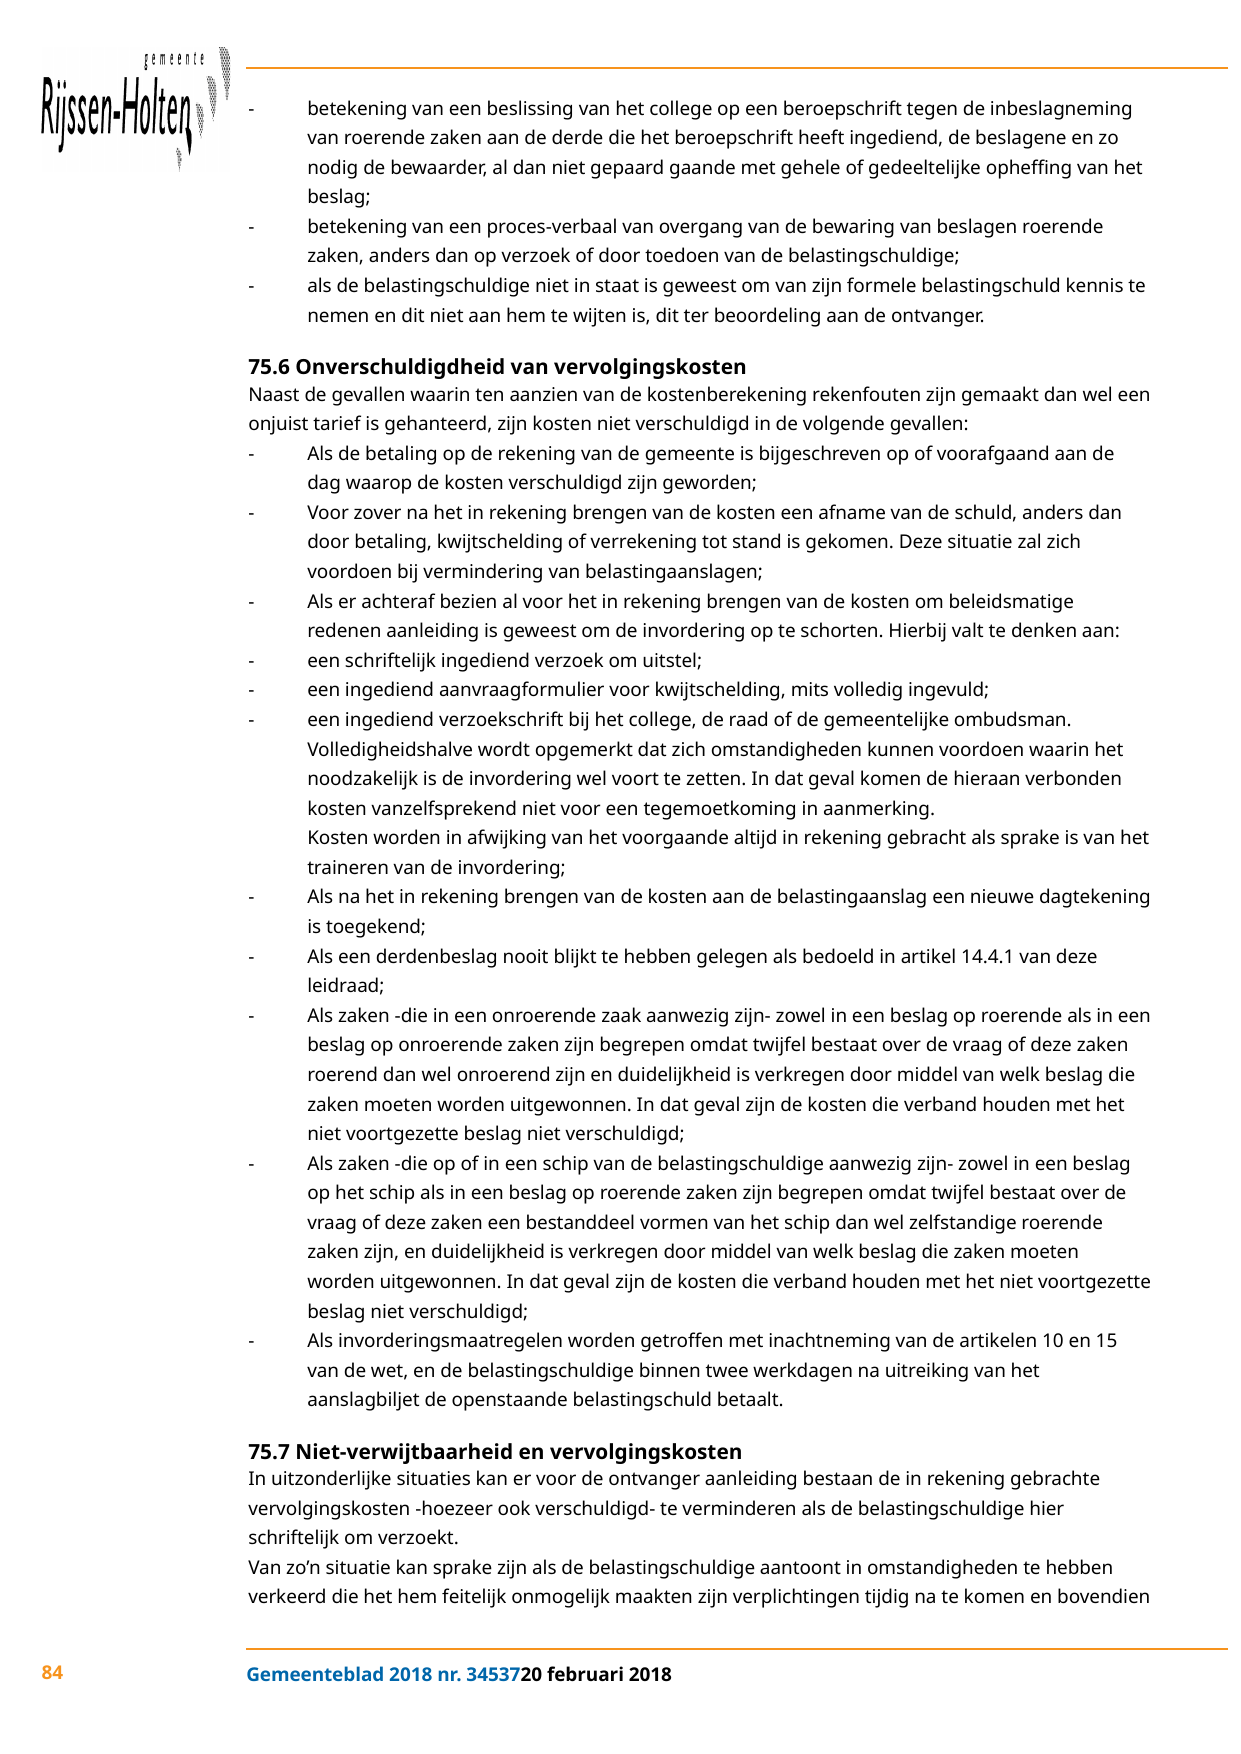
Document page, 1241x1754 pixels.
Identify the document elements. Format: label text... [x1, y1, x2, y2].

list Voor zover na het in rekening brengen van de kosten een afname van de schuld, anders dan door betaling, kwijtschelding of verrekening tot stand is gekomen. Deze situatie zal zich voordoen bij vermindering van belastingaanslagen; [248, 499, 1152, 584]
list een ingediend verzoekschrift bij het college, de raad of de gemeentelijke ombudsman. [248, 706, 1152, 732]
list een schriftelijk ingediend verzoek om uitstel; [248, 647, 1152, 673]
text Naast de gevallen waarin ten aanzien van de kostenberekening rekenfouten zijn gemaakt dan wel een onjuist tarief is gehanteerd, zijn kosten niet verschuldigd in de volgende gevallen: [248, 381, 1152, 436]
picture [41, 47, 231, 172]
list een ingediend aanvraagformulier voor kwijtschelding, mits volledig ingevuld; [248, 677, 1152, 702]
list Kosten worden in afwijking van het voorgaande altijd in rekening gebracht als sprake is van het traineren van de invordering; [248, 824, 1152, 880]
list Als zaken -die op of in een schip van de belastingschuldige aanwezig zijn- zowel in een beslag op het schip als in een beslag op roerende zaken zijn begrepen omdat twijfel bestaat over de vraag of deze zaken een bestanddeel vormen van het schip dan wel zelfstandige roerende zaken zijn, en duidelijkheid is verkregen door middel van welk beslag die zaken moeten worden uitgewonnen. In dat geval zijn de kosten die verband houden met het niet voortgezette beslag niet verschuldigd; [248, 1150, 1152, 1323]
list Als er achteraf bezien al voor het in rekening brengen van de kosten om beleidsmatige redenen aanleiding is geweest om de invordering op te schorten. Hierbij valt te denken aan: [248, 588, 1152, 643]
list betekening van een proces-verbaal van overgang van de bewaring van beslagen roerende zaken, anders dan op verzoek of door toedoen van de belastingschuldige; [248, 213, 1152, 268]
list Als een derdenbeslag nooit blijkt te hebben gelegen als bedoeld in artikel 14.4.1 van deze leidraad; [248, 943, 1152, 998]
text In uitzonderlijke situaties kan er voor de ontvanger aanleiding bestaan de in rekening gebrachte vervolgingskosten -hoezeer ook verschuldigd- te verminderen als de belastingschuldige hier schriftelijk om verzoekt. [248, 1465, 1152, 1550]
text Van zo’n situatie kan sprake zijn als de belastingschuldige aantoont in omstandigheden te hebben verkeerd die het hem feitelijk onmogelijk maakten zijn verplichtingen tijdig na te komen en bovendien [248, 1554, 1152, 1609]
list als de belastingschuldige niet in staat is geweest om van zijn formele belastingschuld kennis te nemen en dit niet aan hem te wijten is, dit ter beoordeling aan de ontvanger. [248, 272, 1152, 328]
list Als invorderingsmaatregelen worden getroffen met inachtneming van de artikelen 10 en 15 van de wet, en de belastingschuldige binnen twee werkdagen na uitreiking van het aanslagbiljet de openstaande belastingschuld betaalt. [248, 1327, 1152, 1412]
list Volledigheidshalve wordt opgemerkt dat zich omstandigheden kunnen voordoen waarin het noodzakelijk is de invordering wel voort te zetten. In dat geval komen de hieraan verbonden kosten vanzelfsprekend niet voor een tegemoetkoming in aanmerking. [248, 736, 1152, 821]
list betekening van een beslissing van het college op een beroepschrift tegen de inbeslagneming van roerende zaken aan de derde die het beroepschrift heeft ingediend, de beslagene en zo nodig de bewaarder, al dan niet gepaard gaande met gehele of gedeeltelijke opheffing van het beslag; [248, 95, 1152, 209]
text 75.6 Onverschuldigdheid van vervolgingskosten [248, 352, 1152, 381]
text 75.7 Niet-verwijtbaarheid en vervolgingskosten [248, 1437, 1152, 1465]
list Als zaken -die in een onroerende zaak aanwezig zijn- zowel in een beslag op roerende als in een beslag op onroerende zaken zijn begrepen omdat twijfel bestaat over de vraag of deze zaken roerend dan wel onroerend zijn en duidelijkheid is verkregen door middel van welk beslag die zaken moeten worden uitgewonnen. In dat geval zijn de kosten die verband houden met het niet voortgezette beslag niet verschuldigd; [248, 1002, 1152, 1146]
list Als de betaling op de rekening van de gemeente is bijgeschreven op of voorafgaand aan de dag waarop de kosten verschuldigd zijn geworden; [248, 440, 1152, 495]
list Als na het in rekening brengen van de kosten aan de belastingaanslag een nieuwe dagtekening is toegekend; [248, 884, 1152, 939]
